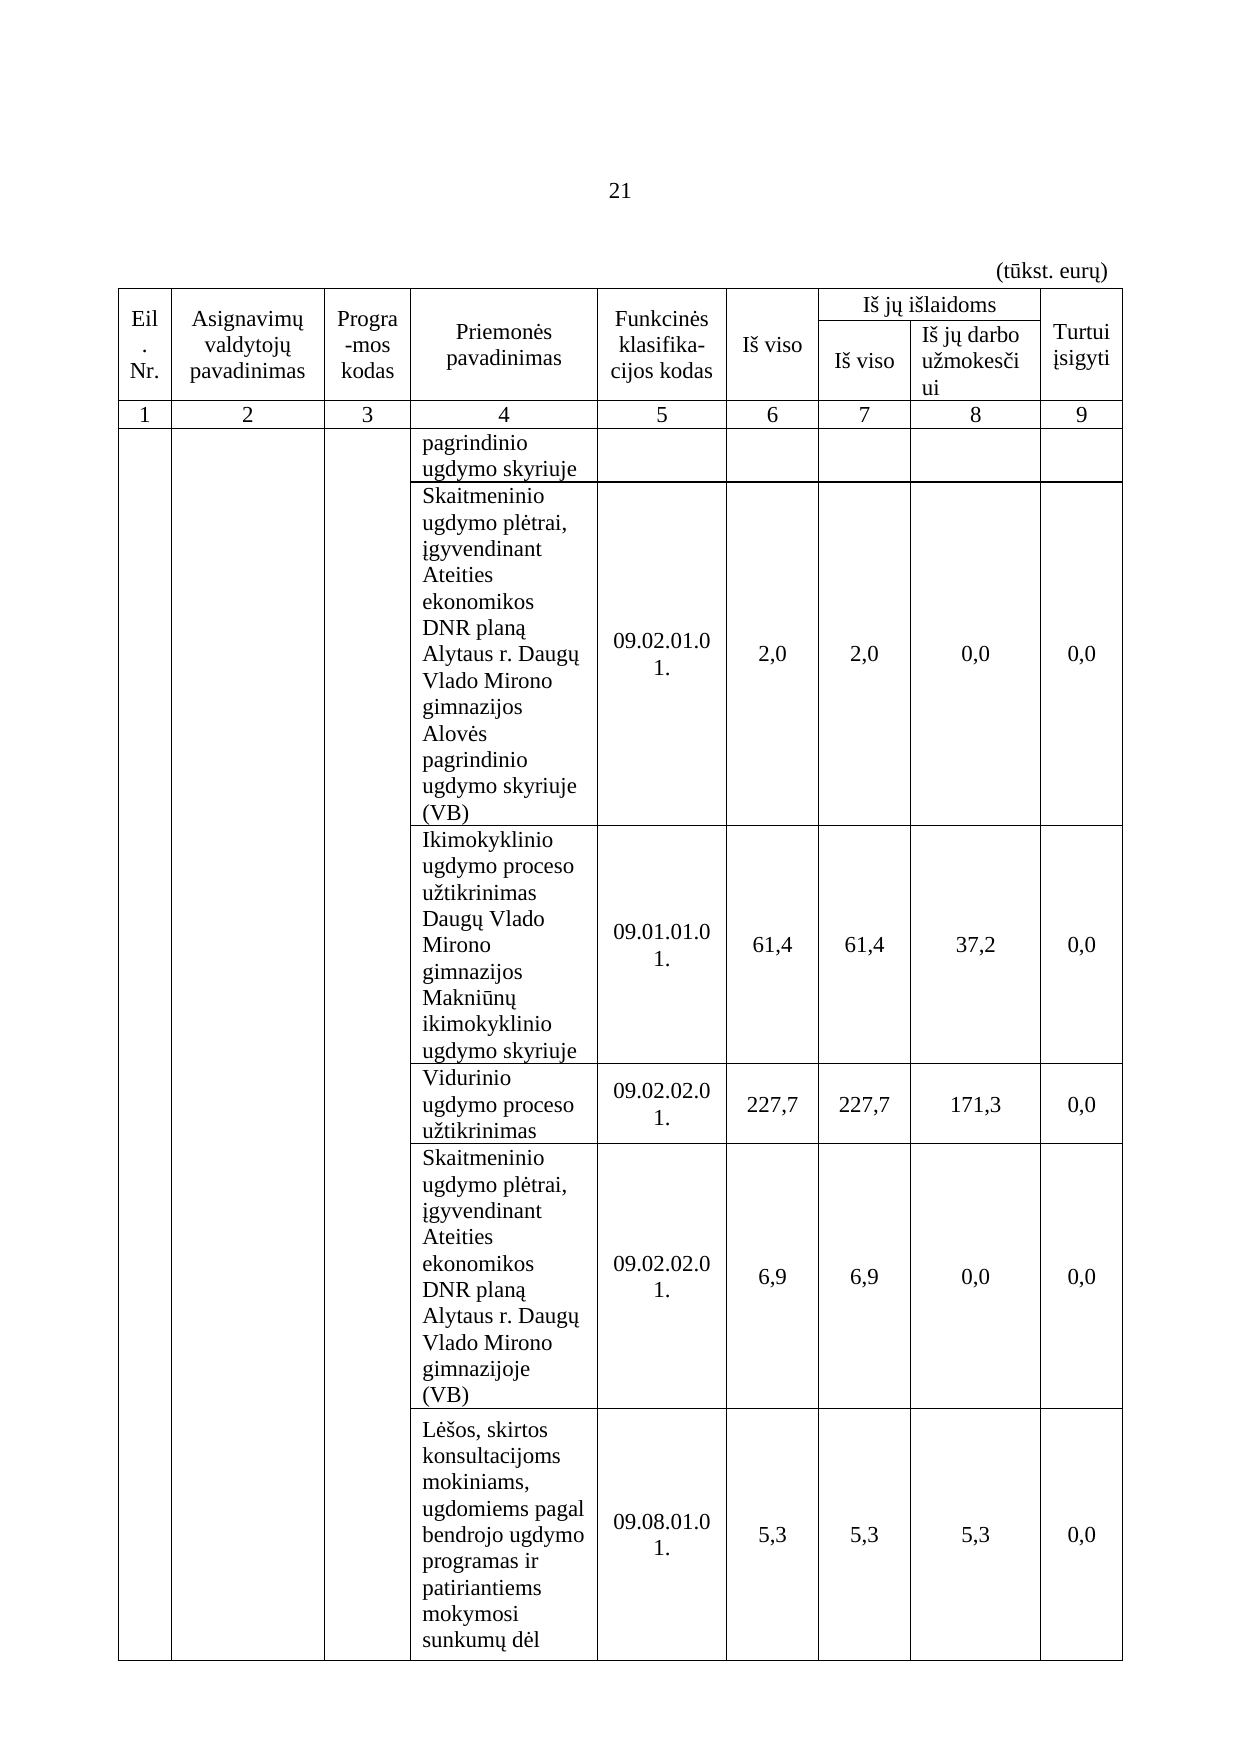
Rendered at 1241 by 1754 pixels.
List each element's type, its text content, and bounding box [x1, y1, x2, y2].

table_cell Iš jų išlaidoms [819, 289, 1040, 320]
table_cell 1 [119, 401, 171, 428]
table_cell 2,0 [727, 483, 818, 825]
table_cell Lėšos, skirtos konsultacijoms mokiniams, ugdomiems pagal bendrojo ugdymo programas ir patiriantiems mokymosi sunkumų dėl [411, 1409, 597, 1660]
table_cell Turtui įsigyti [1041, 289, 1122, 400]
table_cell 09.02.02.01. [598, 1144, 726, 1408]
table_header [118, 253, 171, 288]
table_cell Eil. Nr. [119, 289, 171, 400]
table_cell [172, 429, 324, 1660]
table_cell Progra-mos kodas [325, 289, 410, 400]
table_cell pagrindinio ugdymo skyriuje [411, 429, 597, 481]
table_header [171, 253, 324, 288]
table_cell Asignavimų valdytojų pavadinimas [172, 289, 324, 400]
table_header (tūkst. eurų) [910, 253, 1122, 288]
table_cell [119, 429, 171, 1660]
table_cell 5,3 [819, 1409, 910, 1660]
table_cell [911, 429, 1040, 481]
table_cell 0,0 [911, 483, 1040, 825]
table_cell 0,0 [1041, 1064, 1122, 1143]
table_cell [1041, 429, 1122, 481]
table_header [726, 253, 818, 288]
table_cell 7 [819, 401, 910, 428]
table_cell Skaitmeninio ugdymo plėtrai, įgyvendinant Ateities ekonomikos DNR planą Alytaus r. Daugų Vlado Mirono gimnazijos Alovės pagrindinio ugdymo skyriuje (VB) [411, 483, 597, 825]
table_cell Priemonės pavadinimas [411, 289, 597, 400]
table_cell 09.08.01.01. [598, 1409, 726, 1660]
table_cell 61,4 [727, 826, 818, 1063]
table_cell 9 [1041, 401, 1122, 428]
table_header [818, 253, 910, 288]
table_cell 2 [172, 401, 324, 428]
table_cell 6,9 [819, 1144, 910, 1408]
table_cell Iš viso [727, 289, 818, 400]
table_cell 4 [411, 401, 597, 428]
table_cell [819, 429, 910, 481]
table_cell [325, 429, 410, 1660]
table_cell 0,0 [911, 1144, 1040, 1408]
table_cell Iš jų darbo užmokesčiui [911, 321, 1040, 400]
table_cell 0,0 [1041, 1144, 1122, 1408]
table_cell 0,0 [1041, 483, 1122, 825]
table_header [324, 253, 411, 288]
table_cell 5,3 [911, 1409, 1040, 1660]
table_cell [598, 429, 726, 481]
table_cell 09.02.01.01. [598, 483, 726, 825]
table_cell Ikimokyklinio ugdymo proceso užtikrinimas Daugų Vlado Mirono gimnazijos Makniūnų ikimokyklinio ugdymo skyriuje [411, 826, 597, 1063]
table_cell 0,0 [1041, 1409, 1122, 1660]
table_cell 09.02.02.01. [598, 1064, 726, 1143]
table_header [411, 253, 597, 288]
table_cell 227,7 [727, 1064, 818, 1143]
table_cell 61,4 [819, 826, 910, 1063]
table_cell 09.01.01.01. [598, 826, 726, 1063]
table_cell 8 [911, 401, 1040, 428]
table_cell 3 [325, 401, 410, 428]
table_cell 37,2 [911, 826, 1040, 1063]
table_header [597, 253, 726, 288]
table_cell 227,7 [819, 1064, 910, 1143]
table_cell 171,3 [911, 1064, 1040, 1143]
table_cell 5 [598, 401, 726, 428]
table_cell 6,9 [727, 1144, 818, 1408]
table_cell Funkcinės klasifika-cijos kodas [598, 289, 726, 400]
table_cell 6 [727, 401, 818, 428]
table_cell 5,3 [727, 1409, 818, 1660]
table_cell Skaitmeninio ugdymo plėtrai, įgyvendinant Ateities ekonomikos DNR planą Alytaus r. Daugų Vlado Mirono gimnazijoje (VB) [411, 1144, 597, 1408]
table_cell [727, 429, 818, 481]
table_cell Vidurinio ugdymo proceso užtikrinimas [411, 1064, 597, 1143]
table_cell 2,0 [819, 483, 910, 825]
table_cell 0,0 [1041, 826, 1122, 1063]
table_cell Iš viso [819, 321, 910, 400]
